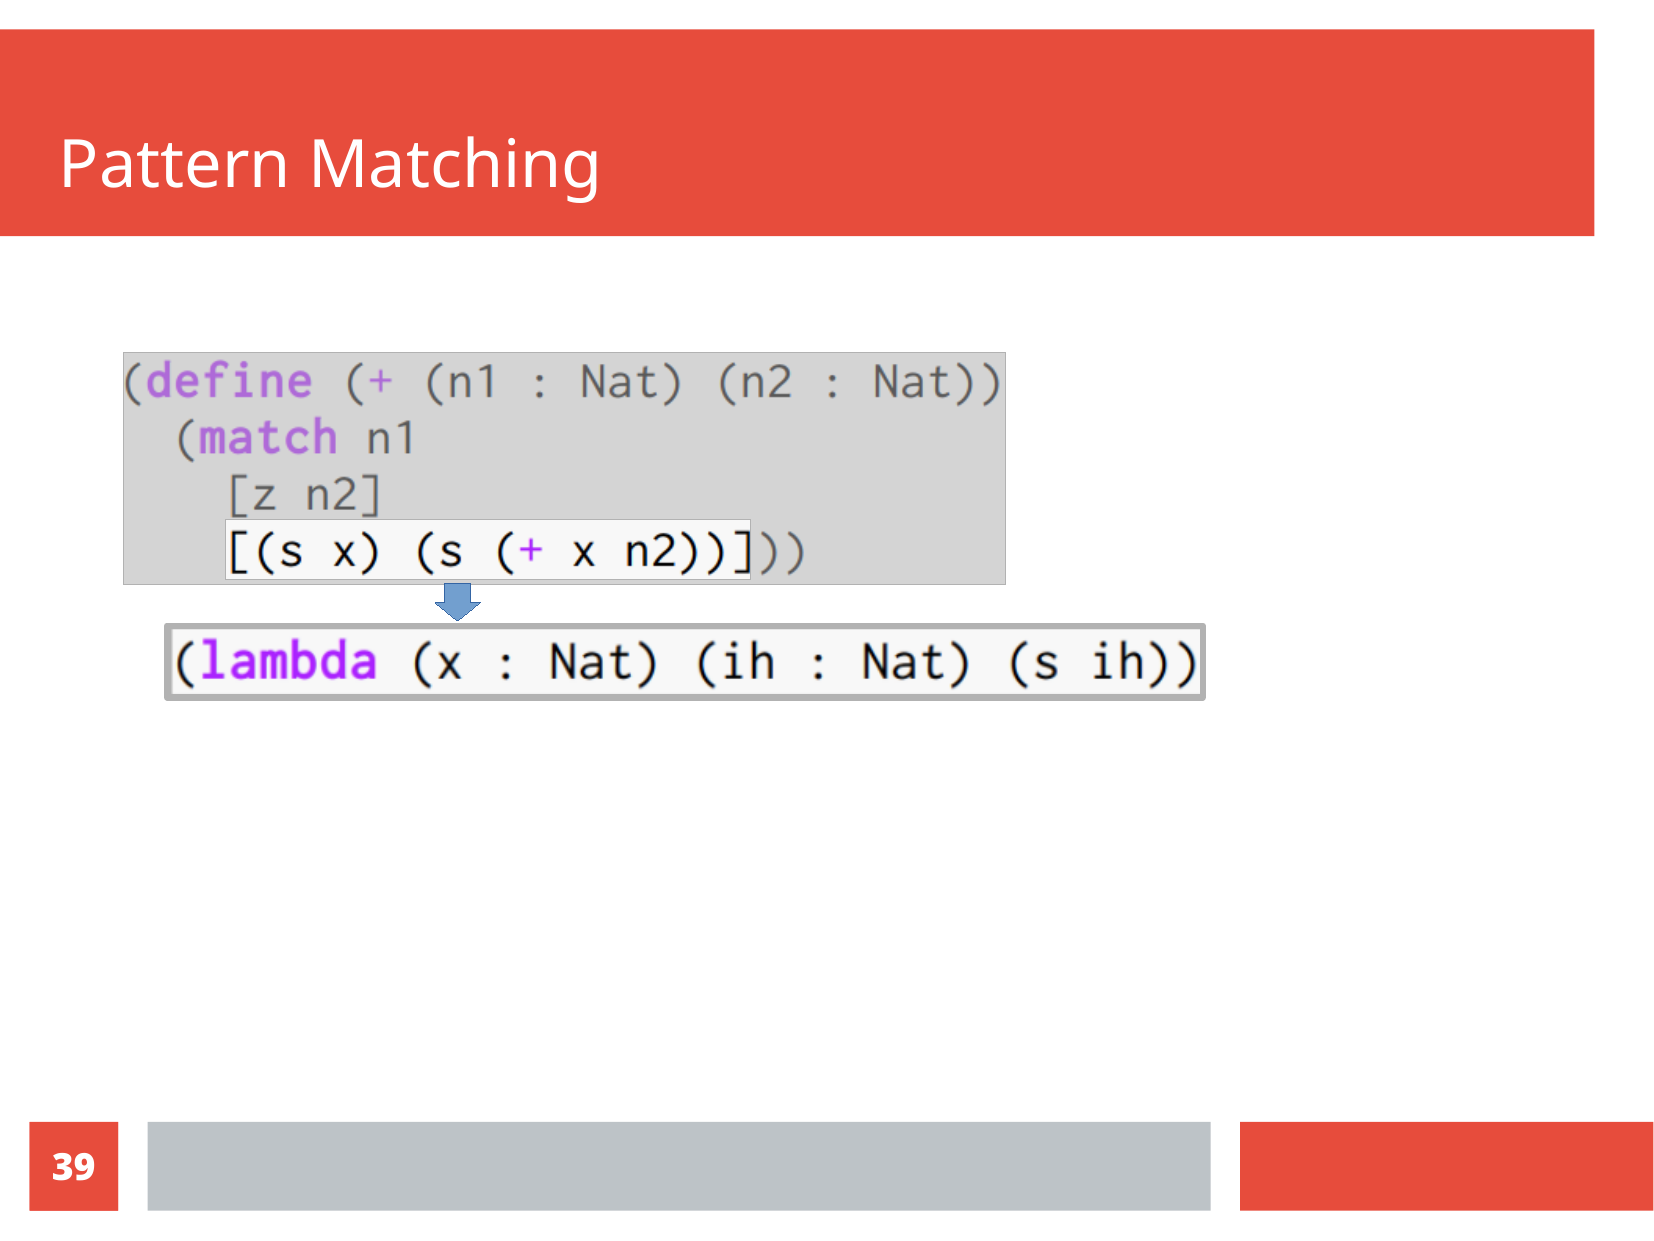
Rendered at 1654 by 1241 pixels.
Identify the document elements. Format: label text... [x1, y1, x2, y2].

picture [170, 628, 1200, 695]
text_box [123, 352, 1006, 621]
title Pattern Matching [59, 59, 1595, 207]
picture [226, 520, 750, 579]
